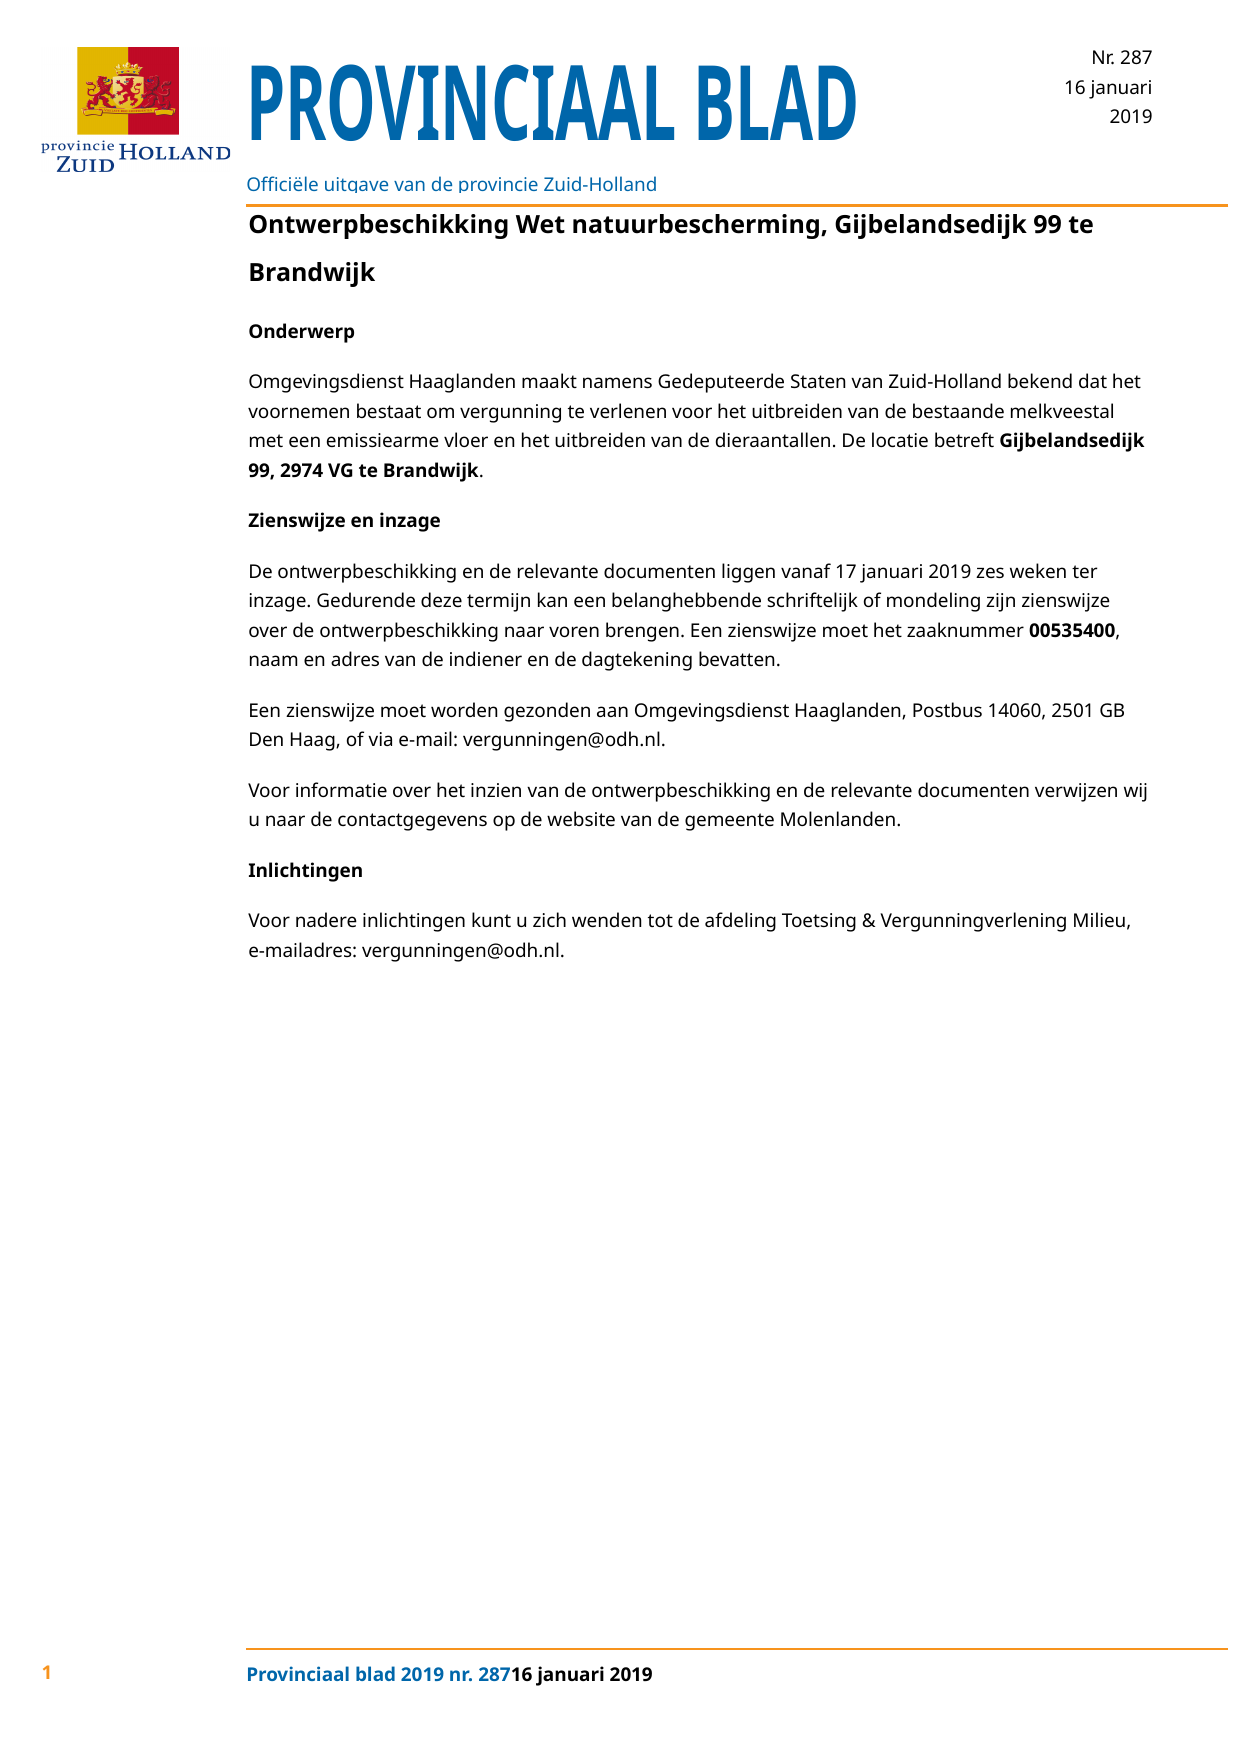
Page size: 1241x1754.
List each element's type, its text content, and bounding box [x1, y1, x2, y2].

text Inlichtingen [248, 857, 1152, 883]
text De ontwerpbeschikking en de relevante documenten liggen vanaf 17 januari 2019 zes weken ter inzage. Gedurende deze termijn kan een belanghebbende schriftelijk of mondeling zijn zienswijze over de ontwerpbeschikking naar voren brengen. Een zienswijze moet het zaaknummer 00535400, naam en adres van de indiener en de dagtekening bevatten. [248, 558, 1152, 672]
text Een zienswijze moet worden gezonden aan Omgevingsdienst Haaglanden, Postbus 14060, 2501 GB Den Haag, of via e-mail: vergunningen@odh.nl. [248, 697, 1152, 752]
text Voor nadere inlichtingen kunt u zich wenden tot de afdeling Toetsing & Vergunningverlening Milieu, e-mailadres: vergunningen@odh.nl. [248, 907, 1152, 963]
text Zienswijze en inzage [248, 507, 1152, 533]
text Ontwerpbeschikking Wet natuurbescherming, Gijbelandsedijk 99 te Brandwijk [248, 207, 1152, 288]
text Omgevingsdienst Haaglanden maakt namens Gedeputeerde Staten van Zuid-Holland bekend dat het voornemen bestaat om vergunning te verlenen voor het uitbreiden van de bestaande melkveestal met een emissiearme vloer en het uitbreiden van de dieraantallen. De locatie betreft Gijbelandsedijk 99, 2974 VG te Brandwijk. [248, 368, 1152, 483]
text Voor informatie over het inzien van de ontwerpbeschikking en de relevante documenten verwijzen wij u naar de contactgegevens op de website van de gemeente Molenlanden. [248, 777, 1152, 832]
picture [41, 47, 231, 172]
text Onderwerp [248, 318, 1152, 344]
